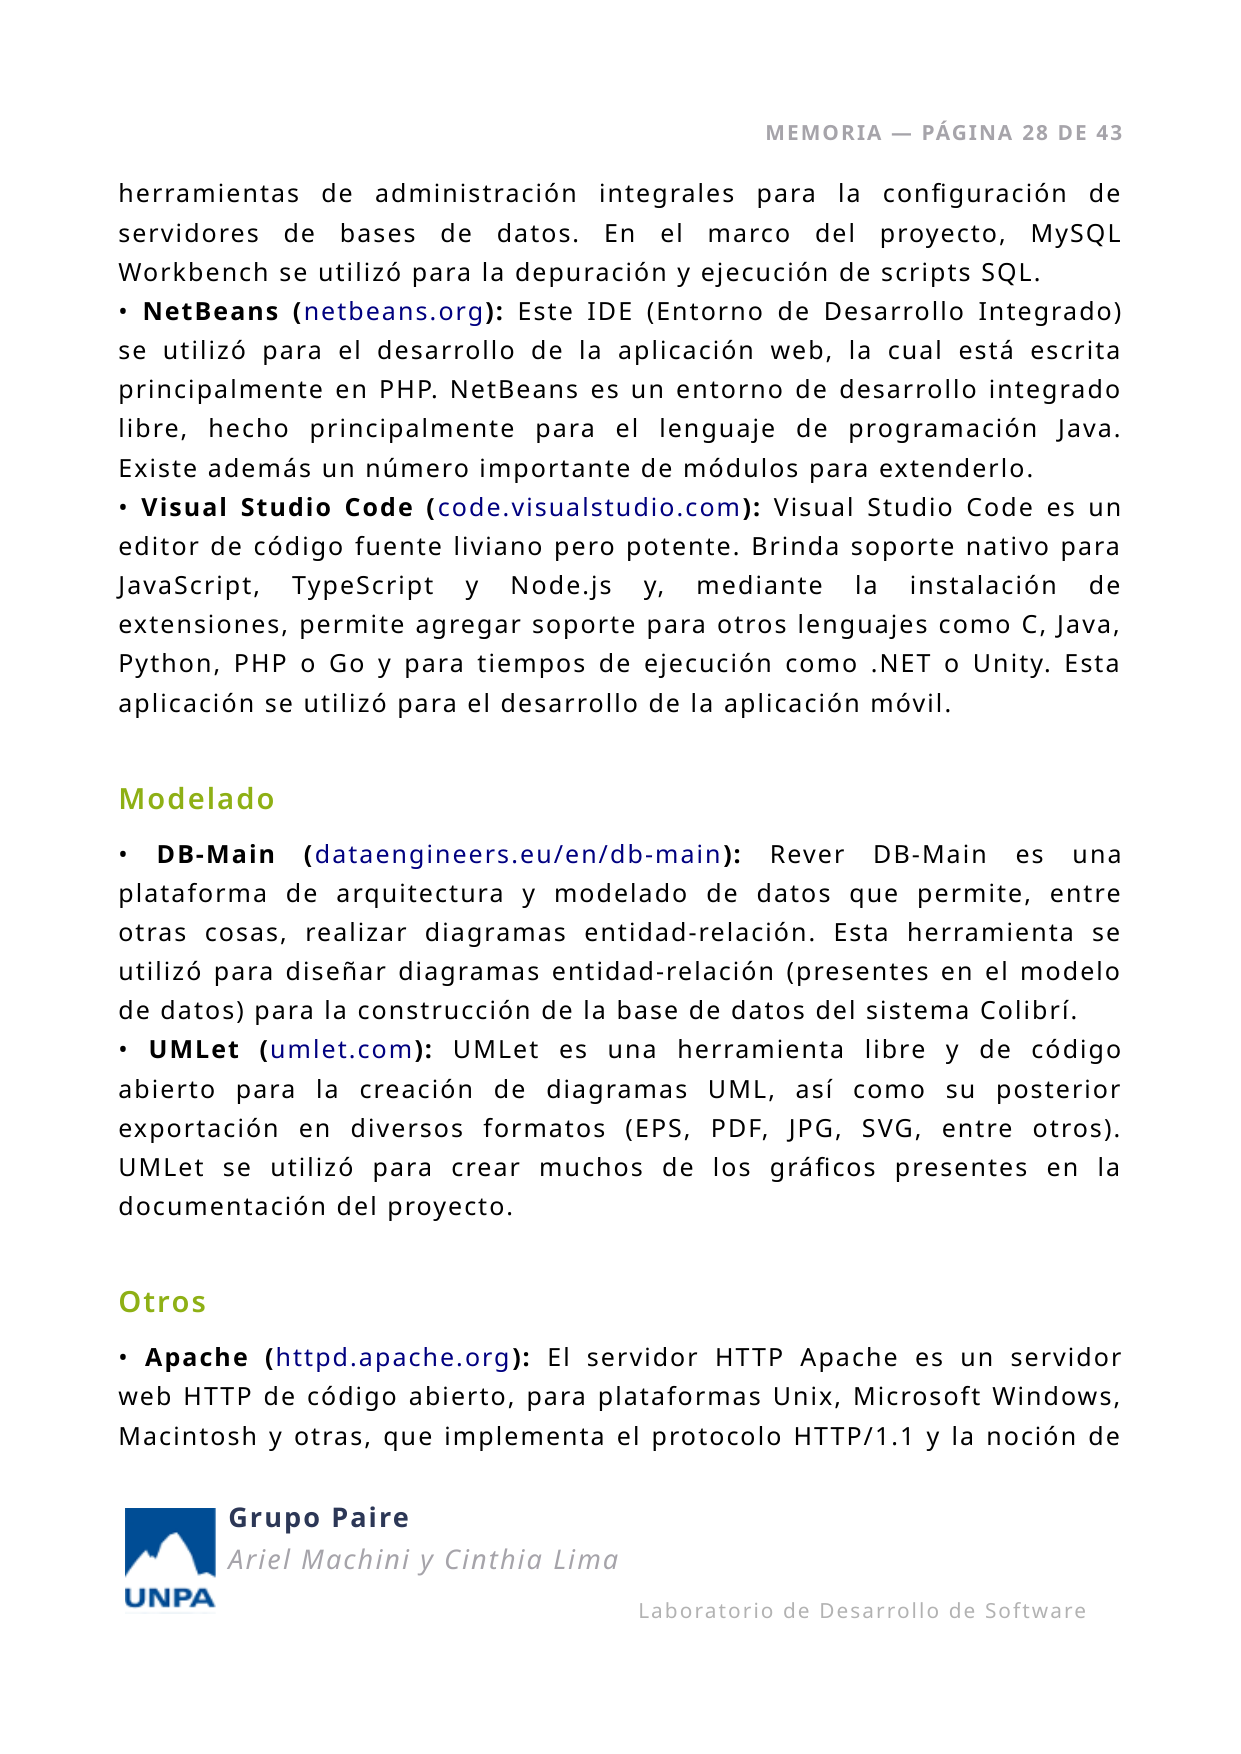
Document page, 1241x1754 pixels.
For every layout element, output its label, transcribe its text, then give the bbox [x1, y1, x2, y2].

text • UMLet (umlet.com): UMLet es una herramienta libre y de código abierto para la creación de diagramas UML, así como su posterior exportación en diversos formatos (EPS, PDF, JPG, SVG, entre otros). UMLet se utilizó para crear muchos de los gráficos presentes en la documentación del proyecto. [118, 1032, 1122, 1223]
text • Apache (httpd.apache.org): El servidor HTTP Apache es un servidor web HTTP de código abierto, para plataformas Unix, Microsoft Windows, Macintosh y otras, que implementa el protocolo HTTP/1.1 y la noción de [118, 1340, 1122, 1452]
text • DB-Main (dataengineers.eu/en/db-main): Rever DB-Main es una plataforma de arquitectura y modelado de datos que permite, entre otras cosas, realizar diagramas entidad-relación. Esta herramienta se utilizó para diseñar diagramas entidad-relación (presentes en el modelo de datos) para la construcción de la base de datos del sistema Colibrí. [118, 836, 1122, 1027]
text • Visual Studio Code (code.visualstudio.com): Visual Studio Code es un editor de código fuente liviano pero potente. Brinda soporte nativo para JavaScript, TypeScript y Node.js y, mediante la instalación de extensiones, permite agregar soporte para otros lenguajes como C, Java, Python, PHP o Go y para tiempos de ejecución como .NET o Unity. Esta aplicación se utilizó para el desarrollo de la aplicación móvil. [118, 489, 1122, 719]
picture [125, 1508, 216, 1614]
text • NetBeans (netbeans.org): Este IDE (Entorno de Desarrollo Integrado) se utilizó para el desarrollo de la aplicación web, la cual está escrita principalmente en PHP. NetBeans es un entorno de desarrollo integrado libre, hecho principalmente para el lenguaje de programación Java. Existe además un número importante de módulos para extenderlo. [118, 293, 1122, 484]
subtitle Otros [118, 1282, 1122, 1321]
subtitle Modelado [118, 778, 1122, 818]
text herramientas de administración integrales para la configuración de servidores de bases de datos. En el marco del proyecto, MySQL Workbench se utilizó para la depuración y ejecución de scripts SQL. [118, 176, 1122, 288]
